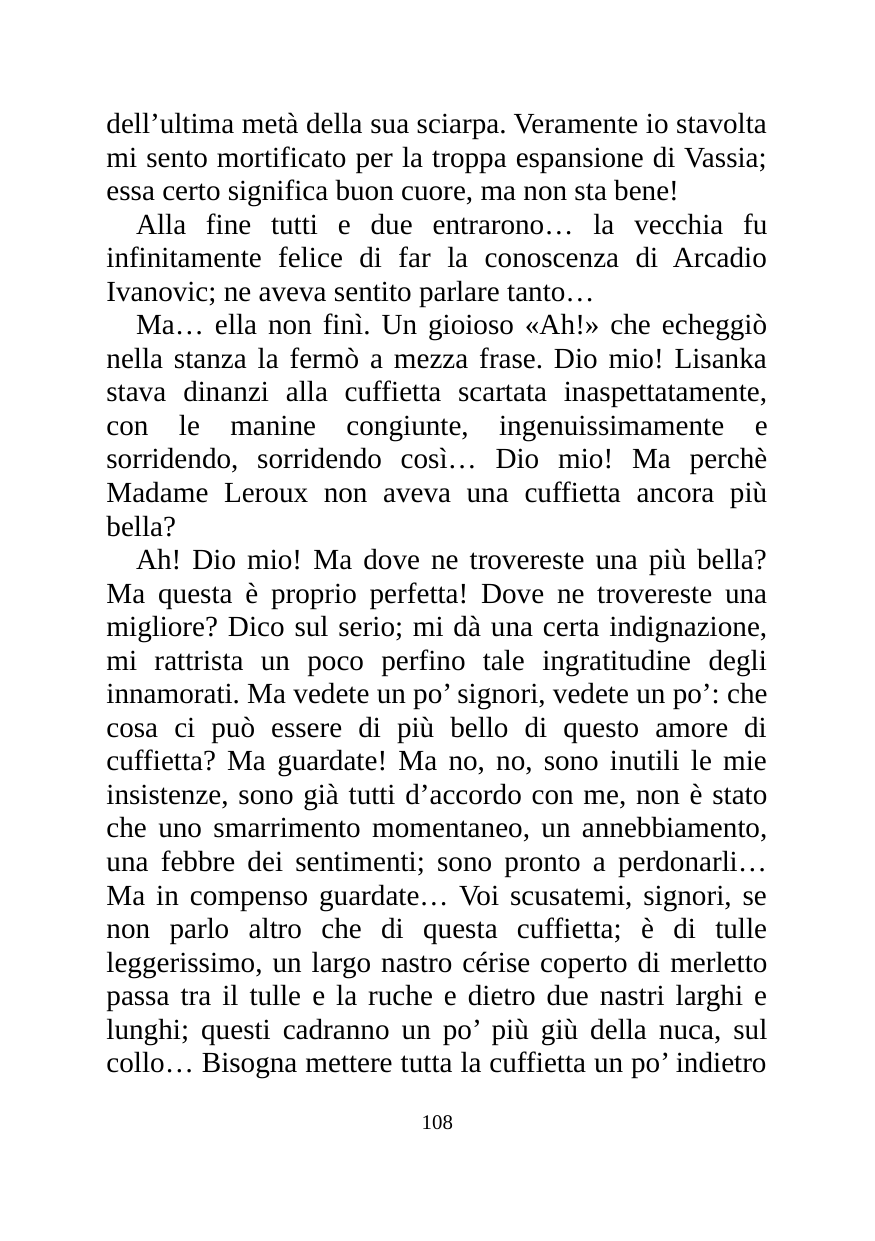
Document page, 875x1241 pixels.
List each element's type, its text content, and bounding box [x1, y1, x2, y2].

text Alla fine tutti e due entrarono… la vecchia fu infinitamente felice di far la conoscenza di Arcadio Ivanovic; ne aveva sentito parlare tanto… [106, 207, 768, 307]
text Ah! Dio mio! Ma dove ne trovereste una più bella? Ma questa è proprio perfetta! Dove ne trovereste una migliore? Dico sul serio; mi dà una certa indignazione, mi rattrista un poco perfino tale ingratitudine degli innamorati. Ma vedete un po’ signori, vedete un po’: che cosa ci può essere di più bello di questo amore di cuffietta? Ma guardate! Ma no, no, sono inutili le mie insistenze, sono già tutti d’accordo con me, non è stato che uno smarrimento momentaneo, un annebbiamento, una febbre dei sentimenti; sono pronto a perdonarli… Ma in compenso guardate… Voi scusatemi, signori, se non parlo altro che di questa cuffietta; è di tulle leggerissimo, un largo nastro cérise coperto di merletto passa tra il tulle e la ruche e dietro due nastri larghi e lunghi; questi cadranno un po’ più giù della nuca, sul collo… Bisogna mettere tutta la cuffietta un po’ indietro [106, 542, 768, 1079]
text Ma… ella non finì. Un gioioso «Ah!» che echeggiò nella stanza la fermò a mezza frase. Dio mio! Lisanka stava dinanzi alla cuffietta scartata inaspettatamente, con le manine congiunte, ingenuissimamente e sorridendo, sorridendo così… Dio mio! Ma perchè Madame Leroux non aveva una cuffietta ancora più bella? [106, 307, 768, 542]
text dell’ultima metà della sua sciarpa. Veramente io stavolta mi sento mortificato per la troppa espansione di Vassia; essa certo significa buon cuore, ma non sta bene! [106, 106, 768, 207]
